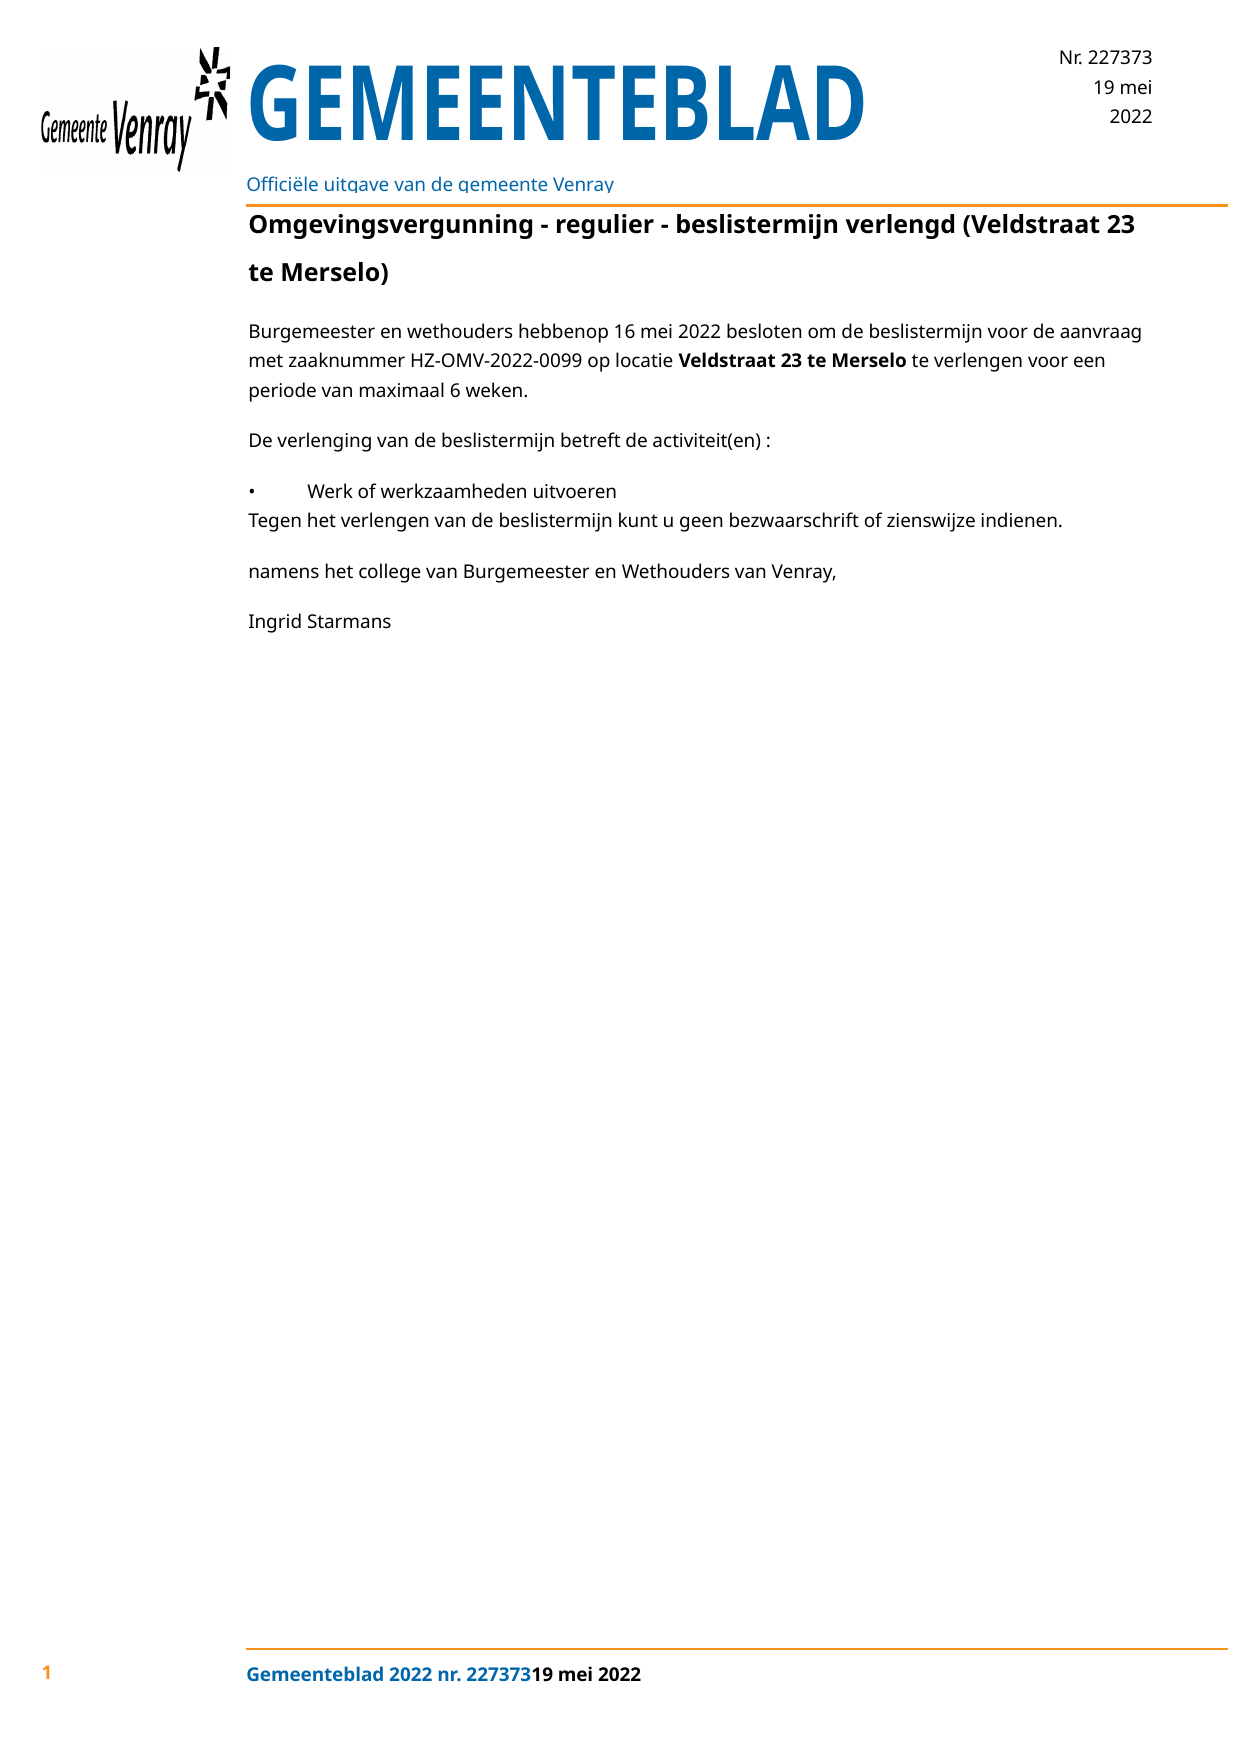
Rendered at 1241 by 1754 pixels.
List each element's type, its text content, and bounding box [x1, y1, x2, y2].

list Werk of werkzaamheden uitvoeren [248, 478, 1152, 504]
text Burgemeester en wethouders hebbenop 16 mei 2022 besloten om de beslistermijn voor de aanvraag met zaaknummer HZ-OMV-2022-0099 op locatie Veldstraat 23 te Merselo te verlengen voor een periode van maximaal 6 weken. [248, 318, 1152, 403]
text Ingrid Starmans [248, 608, 1152, 634]
text De verlenging van de beslistermijn betreft de activiteit(en) : [248, 427, 1152, 453]
text namens het college van Burgemeester en Wethouders van Venray, [248, 558, 1152, 584]
text Omgevingsvergunning - regulier - beslistermijn verlengd (Veldstraat 23 te Merselo) [248, 207, 1152, 288]
text Tegen het verlengen van de beslistermijn kunt u geen bezwaarschrift of zienswijze indienen. [248, 507, 1152, 533]
picture [41, 47, 231, 172]
